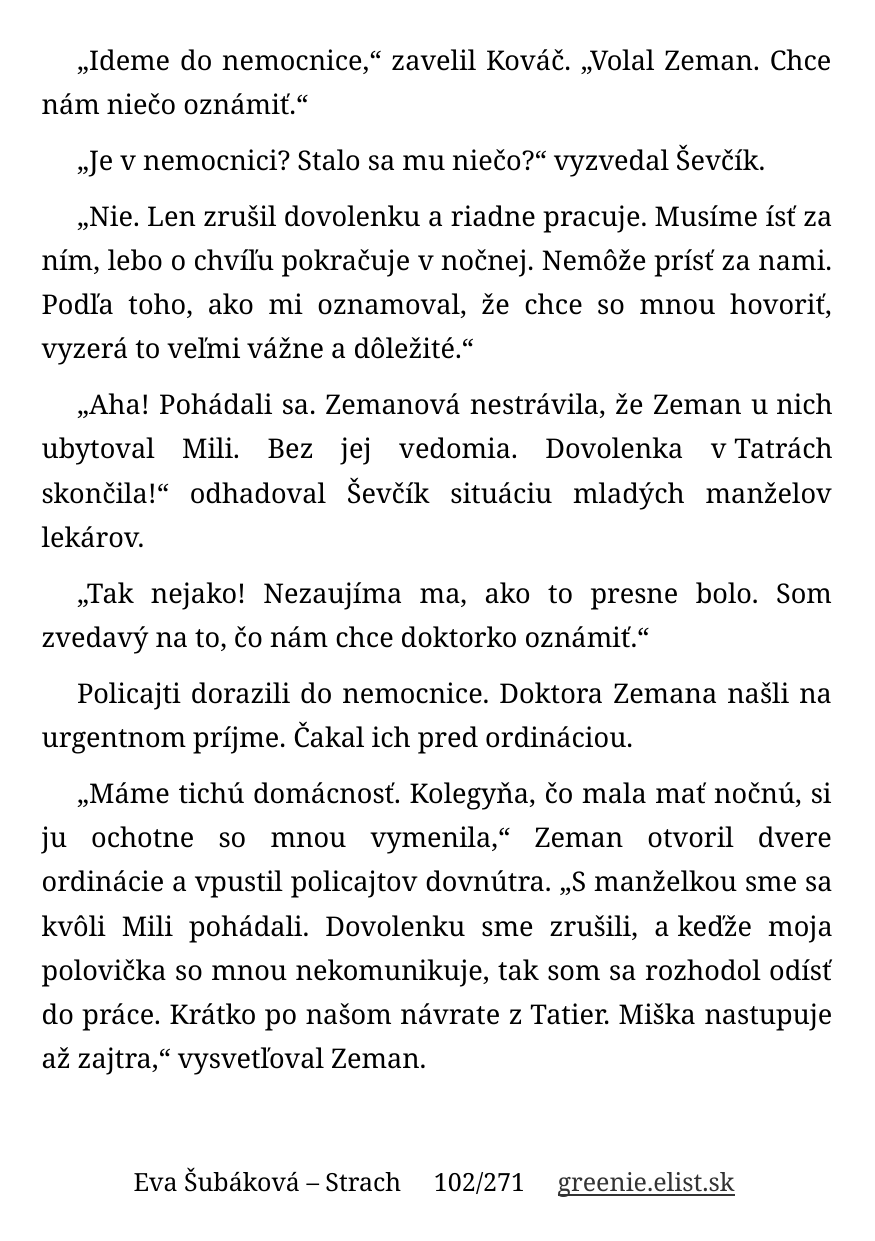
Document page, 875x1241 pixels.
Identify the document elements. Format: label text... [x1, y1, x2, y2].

text „Ideme do nemocnice,“ zavelil Kováč. „Volal Zeman. Chce nám niečo oznámiť.“ [41, 41, 833, 122]
text „Je v nemocnici? Stalo sa mu niečo?“ vyzvedal Ševčík. [41, 141, 833, 178]
text Policajti dorazili do nemocnice. Doktora Zemana našli na urgentnom príjme. Čakal ich pred ordináciou. [41, 674, 833, 755]
text „Tak nejako! Nezaujíma ma, ako to presne bolo. Som zvedavý na to, čo nám chce doktorko oznámiť.“ [41, 574, 833, 655]
text „Máme tichú domácnosť. Kolegyňa, čo mala mať nočnú, si ju ochotne so mnou vymenila,“ Zeman otvoril dvere ordinácie a vpustil policajtov dovnútra. „S manželkou sme sa kvôli Mili pohádali. Dovolenku sme zrušili, a keďže moja polovička so mnou nekomunikuje, tak som sa rozhodol odísť do práce. Krátko po našom návrate z Tatier. Miška nastupuje až zajtra,“ vysvetľoval Zeman. [41, 774, 833, 1076]
text „Nie. Len zrušil dovolenku a riadne pracuje. Musíme ísť za ním, lebo o chvíľu pokračuje v nočnej. Nemôže prísť za nami. Podľa toho, ako mi oznamoval, že chce so mnou hovoriť, vyzerá to veľmi vážne a dôležité.“ [41, 197, 833, 367]
text „Aha! Pohádali sa. Zemanová nestrávila, že Zeman u nich ubytoval Mili. Bez jej vedomia. Dovolenka v Tatrách skončila!“ odhadoval Ševčík situáciu mladých manželov lekárov. [41, 386, 833, 555]
